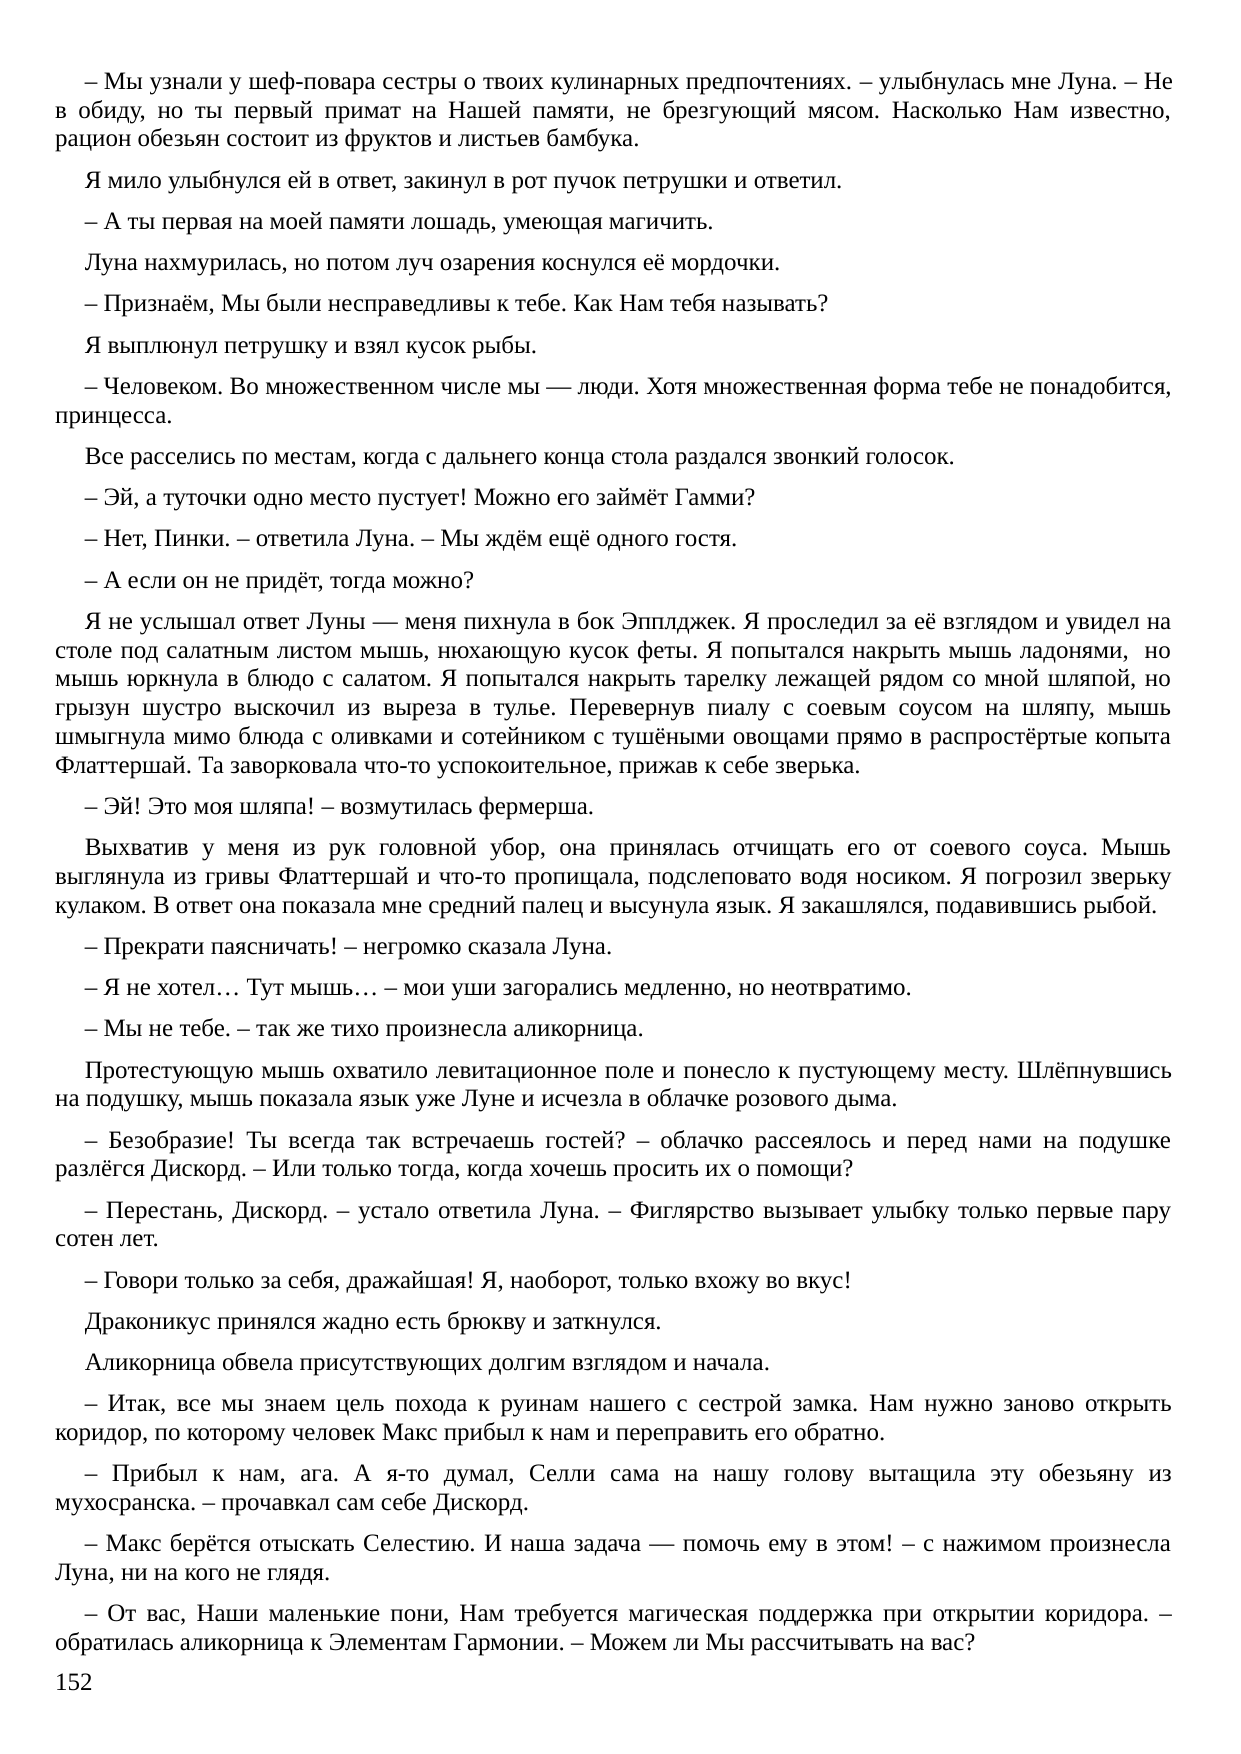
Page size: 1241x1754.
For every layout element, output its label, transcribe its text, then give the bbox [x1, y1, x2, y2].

text – Макс берётся отыскать Селестию. И наша задача — помочь ему в этом! – с нажимом произнесла Луна, ни на кого не глядя. [55, 1528, 1173, 1586]
text Аликорница обвела присутствующих долгим взглядом и начала. [55, 1347, 1173, 1376]
text – А если он не придёт, тогда можно? [55, 565, 1173, 593]
text – Безобразие! Ты всегда так встречаешь гостей? – облачко рассеялось и перед нами на подушке разлёгся Дискорд. – Или только тогда, когда хочешь просить их о помощи? [55, 1125, 1173, 1182]
text – Эй, а туточки одно место пустует! Можно его займёт Гамми? [55, 482, 1173, 511]
text – Эй! Это моя шляпа! – возмутилась фермерша. [55, 791, 1173, 820]
text Выхватив у меня из рук головной убор, она принялась отчищать его от соевого соуса. Мышь выглянула из гривы Флаттершай и что-то пропищала, подслеповато водя носиком. Я погрозил зверьку кулаком. В ответ она показала мне средний палец и высунула язык. Я закашлялся, подавившись рыбой. [55, 832, 1173, 918]
text Протестующую мышь охватило левитационное поле и понесло к пустующему месту. Шлёпнувшись на подушку, мышь показала язык уже Луне и исчезла в облачке розового дыма. [55, 1055, 1173, 1112]
text – Нет, Пинки. – ответила Луна. – Мы ждём ещё одного гостя. [55, 523, 1173, 552]
text – Мы узнали у шеф-повара сестры о твоих кулинарных предпочтениях. – улыбнулась мне Луна. – Не в обиду, но ты первый примат на Нашей памяти, не брезгующий мясом. Насколько Нам известно, рацион обезьян состоит из фруктов и листьев бамбука. [55, 66, 1173, 152]
text Все расселись по местам, когда с дальнего конца стола раздался звонкий голосок. [55, 441, 1173, 470]
text – А ты первая на моей памяти лошадь, умеющая магичить. [55, 206, 1173, 235]
text – Признаём, Мы были несправедливы к тебе. Как Нам тебя называть? [55, 288, 1173, 317]
text – Перестань, Дискорд. – устало ответила Луна. – Фиглярство вызывает улыбку только первые пару сотен лет. [55, 1195, 1173, 1252]
text Я выплюнул петрушку и взял кусок рыбы. [55, 330, 1173, 358]
text – Я не хотел… Тут мышь… – мои уши загорались медленно, но неотвратимо. [55, 972, 1173, 1001]
text – Прибыл к нам, ага. А я-то думал, Селли сама на нашу голову вытащила эту обезьяну из мухосранска. – прочавкал сам себе Дискорд. [55, 1458, 1173, 1516]
text Я не услышал ответ Луны — меня пихнула в бок Эпплджек. Я проследил за её взглядом и увидел на столе под салатным листом мышь, нюхающую кусок феты. Я попытался накрыть мышь ладонями, но мышь юркнула в блюдо с салатом. Я попытался накрыть тарелку лежащей рядом со мной шляпой, но грызун шустро выскочил из выреза в тулье. Перевернув пиалу с соевым соусом на шляпу, мышь шмыгнула мимо блюда с оливками и сотейником с тушёными овощами прямо в распростёртые копыта Флаттершай. Та заворковала что-то успокоительное, прижав к себе зверька. [55, 606, 1173, 778]
text – Человеком. Во множественном числе мы — люди. Хотя множественная форма тебе не понадобится, принцесса. [55, 371, 1173, 428]
text Драконикус принялся жадно есть брюкву и заткнулся. [55, 1306, 1173, 1335]
text Я мило улыбнулся ей в ответ, закинул в рот пучок петрушки и ответил. [55, 165, 1173, 193]
text – Мы не тебе. – так же тихо произнесла аликорница. [55, 1013, 1173, 1042]
text Луна нахмурилась, но потом луч озарения коснулся её мордочки. [55, 247, 1173, 276]
text – От вас, Наши маленькие пони, Нам требуется магическая поддержка при открытии коридора. – обратилась аликорница к Элементам Гармонии. – Можем ли Мы рассчитывать на вас? [55, 1598, 1173, 1656]
text – Прекрати паясничать! – негромко сказала Луна. [55, 931, 1173, 960]
text – Говори только за себя, дражайшая! Я, наоборот, только вхожу во вкус! [55, 1265, 1173, 1293]
text – Итак, все мы знаем цель похода к руинам нашего с сестрой замка. Нам нужно заново открыть коридор, по которому человек Макс прибыл к нам и переправить его обратно. [55, 1388, 1173, 1446]
